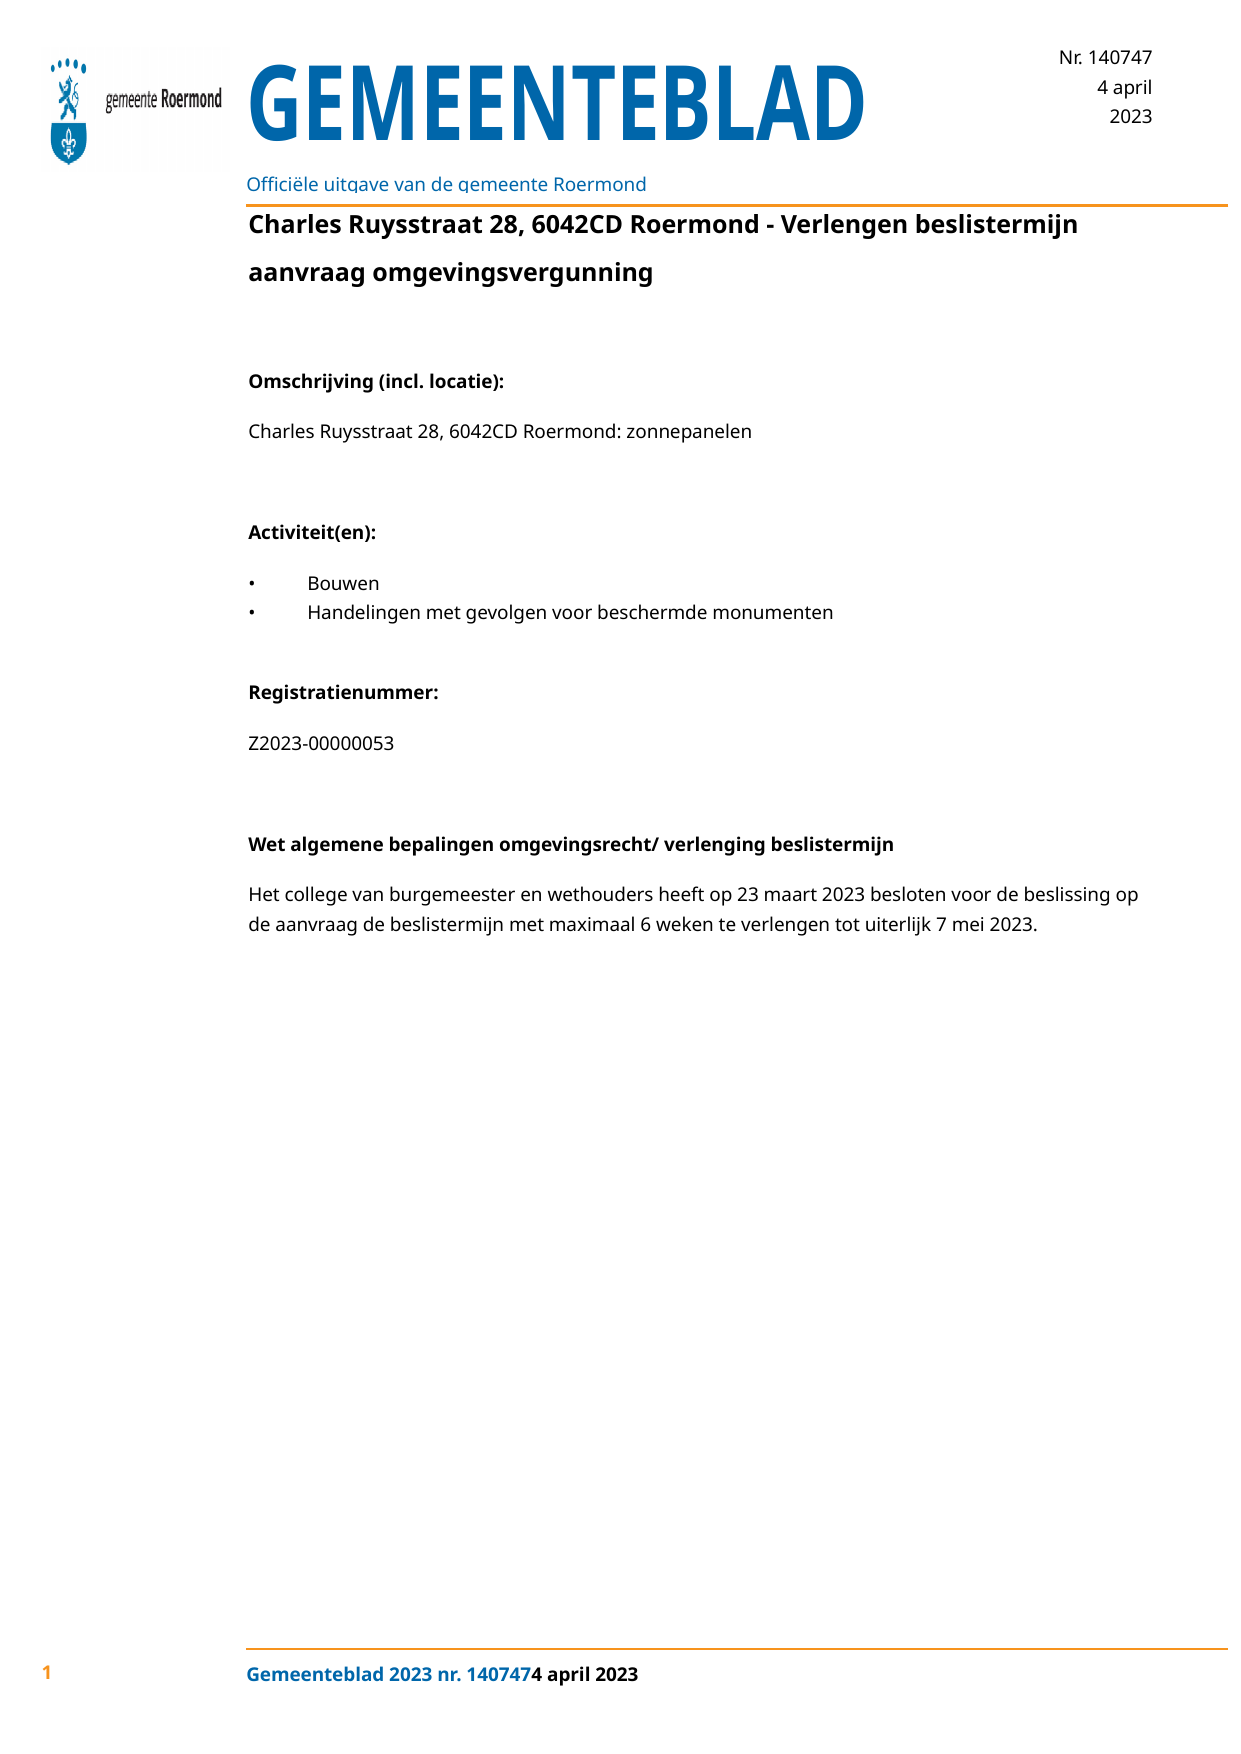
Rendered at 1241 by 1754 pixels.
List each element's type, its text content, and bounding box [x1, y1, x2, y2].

text Charles Ruysstraat 28, 6042CD Roermond - Verlengen beslistermijn aanvraag omgevingsvergunning [248, 207, 1152, 288]
text Z2023-00000053 [248, 730, 1152, 756]
text Omschrijving (incl. locatie): [248, 368, 1152, 394]
text Activiteit(en): [248, 519, 1152, 545]
text Registratienummer: [248, 679, 1152, 705]
text Charles Ruysstraat 28, 6042CD Roermond: zonnepanelen [248, 419, 1152, 444]
picture [41, 47, 231, 172]
text Het college van burgemeester en wethouders heeft op 23 maart 2023 besloten voor de beslissing op de aanvraag de beslistermijn met maximaal 6 weken te verlengen tot uiterlijk 7 mei 2023. [248, 881, 1152, 937]
list Bouwen [248, 570, 1152, 596]
text Wet algemene bepalingen omgevingsrecht/ verlenging beslistermijn [248, 831, 1152, 857]
list Handelingen met gevolgen voor beschermde monumenten [248, 599, 1152, 625]
